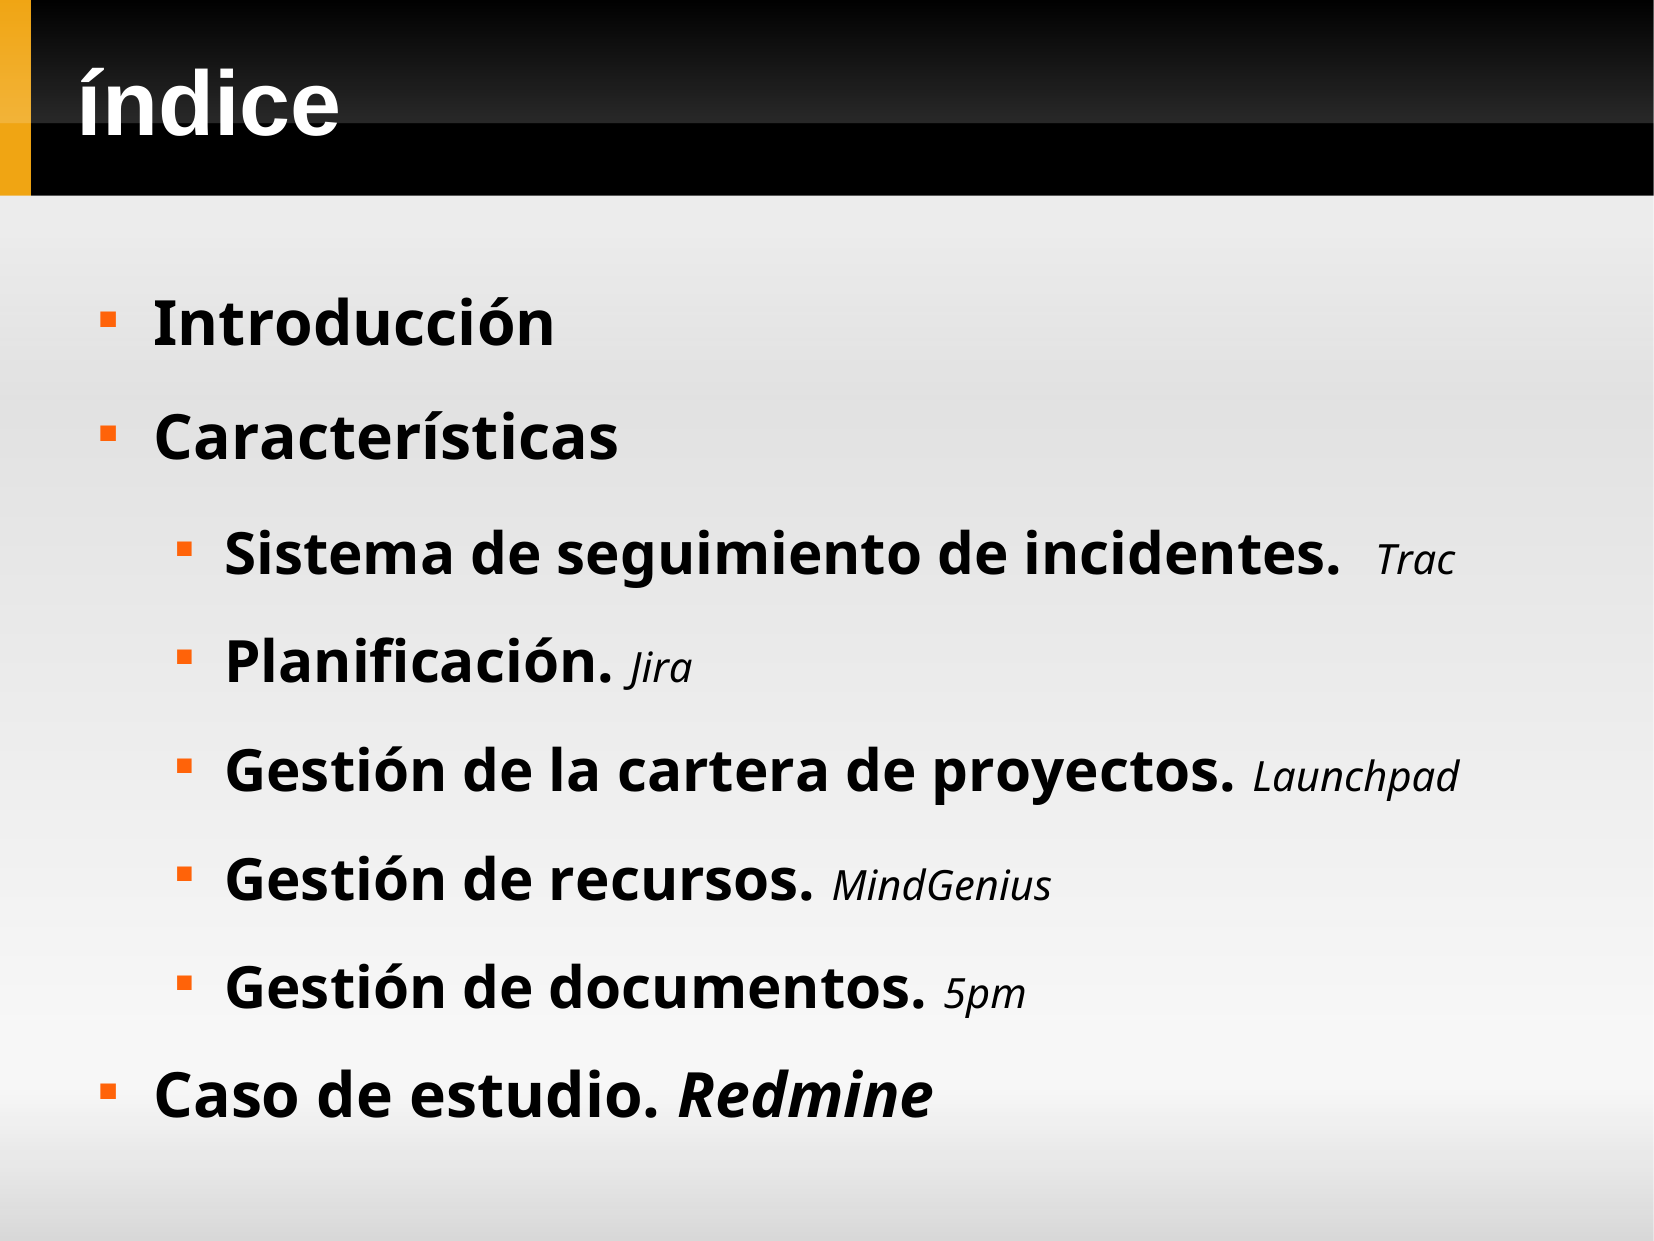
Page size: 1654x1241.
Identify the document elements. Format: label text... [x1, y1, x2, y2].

list Introducción Características Sistema de seguimiento de incidentes. Trac Planificación. Jira Gestión de la cartera de proyectos. Launchpad Gestión de recursos. MindGenius Gestión de documentos. 5pm Caso de estudio. Redmine [82, 278, 1571, 1097]
title índice [76, 0, 1565, 208]
picture [0, 0, 1654, 1241]
